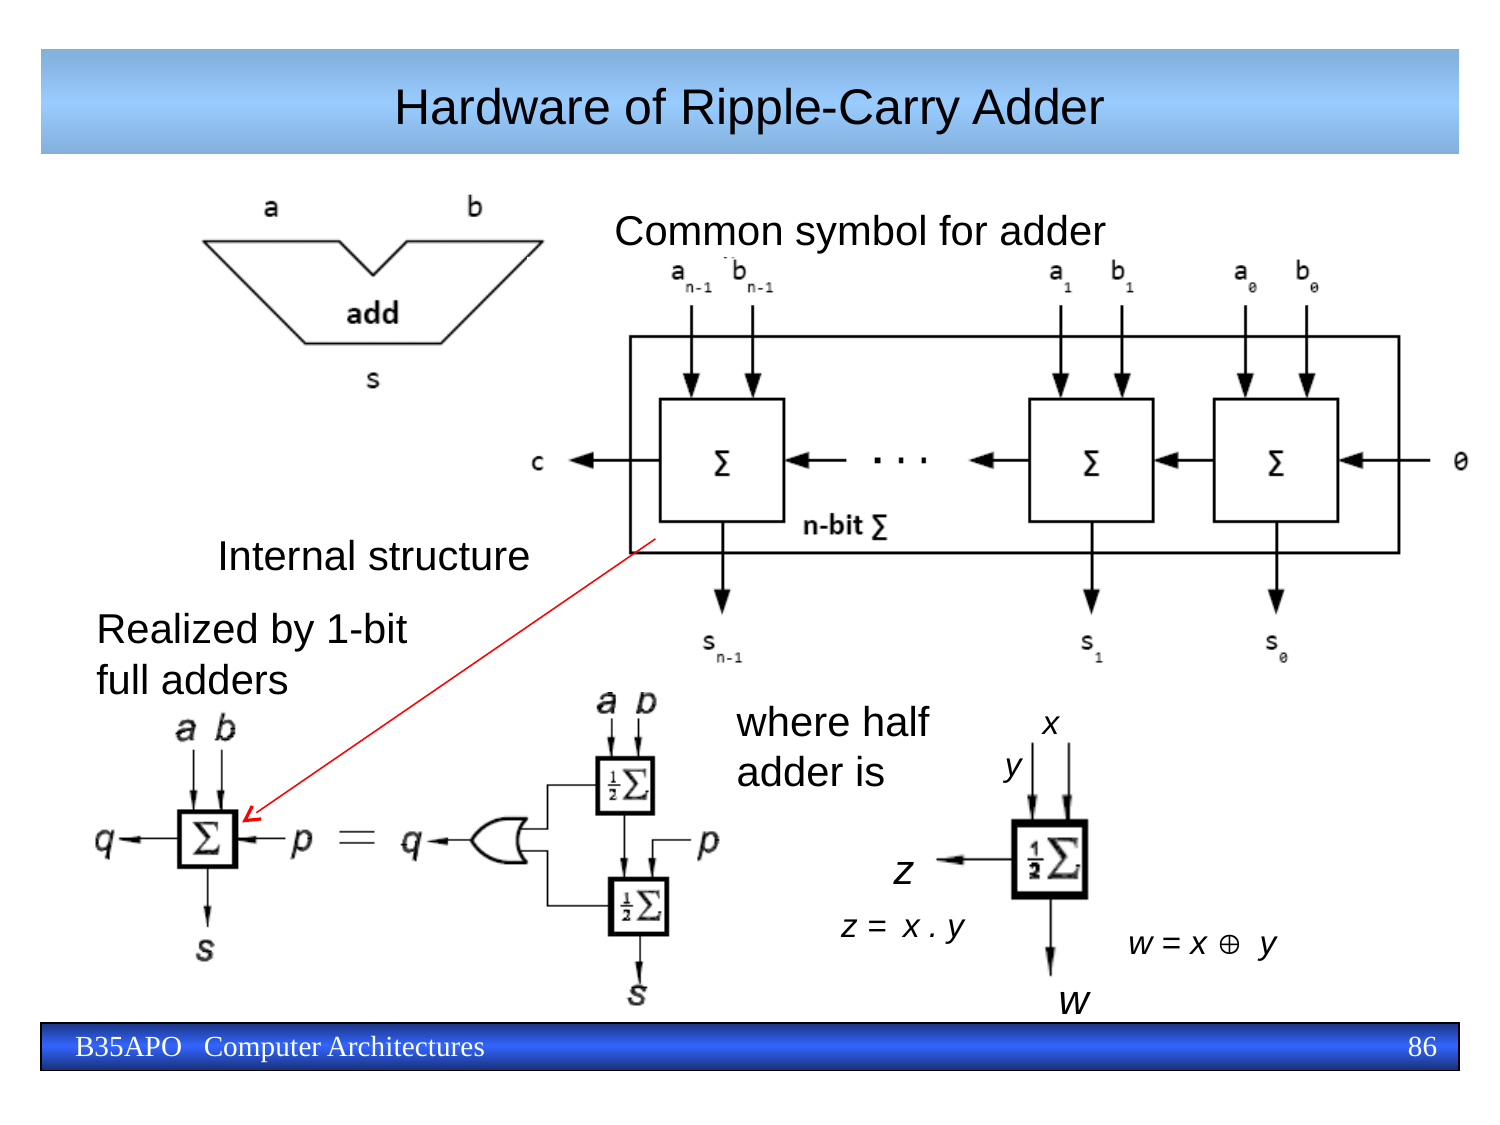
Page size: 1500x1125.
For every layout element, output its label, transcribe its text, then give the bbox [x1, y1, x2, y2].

text_box where half adder is [721, 687, 985, 803]
text_box Realized by 1-bit full adders [81, 594, 443, 711]
text_box x y [990, 685, 1107, 791]
picture [88, 711, 386, 979]
picture [398, 692, 729, 1012]
text_box Internal structure [187, 520, 563, 587]
text_box w [1028, 965, 1078, 1031]
text_box z =x . y [814, 896, 1072, 952]
text_box Common symbol for adder [584, 196, 1235, 262]
picture [147, 184, 1473, 667]
text_box Realized by 1-bit full adders [408, 687, 443, 711]
title Hardware of Ripple-Carry Adder [41, 54, 1459, 154]
picture [931, 735, 1127, 993]
title Binary adder hadrware [41, 49, 1459, 54]
text_box w = x y [1101, 913, 1359, 970]
text_box z [863, 835, 932, 896]
